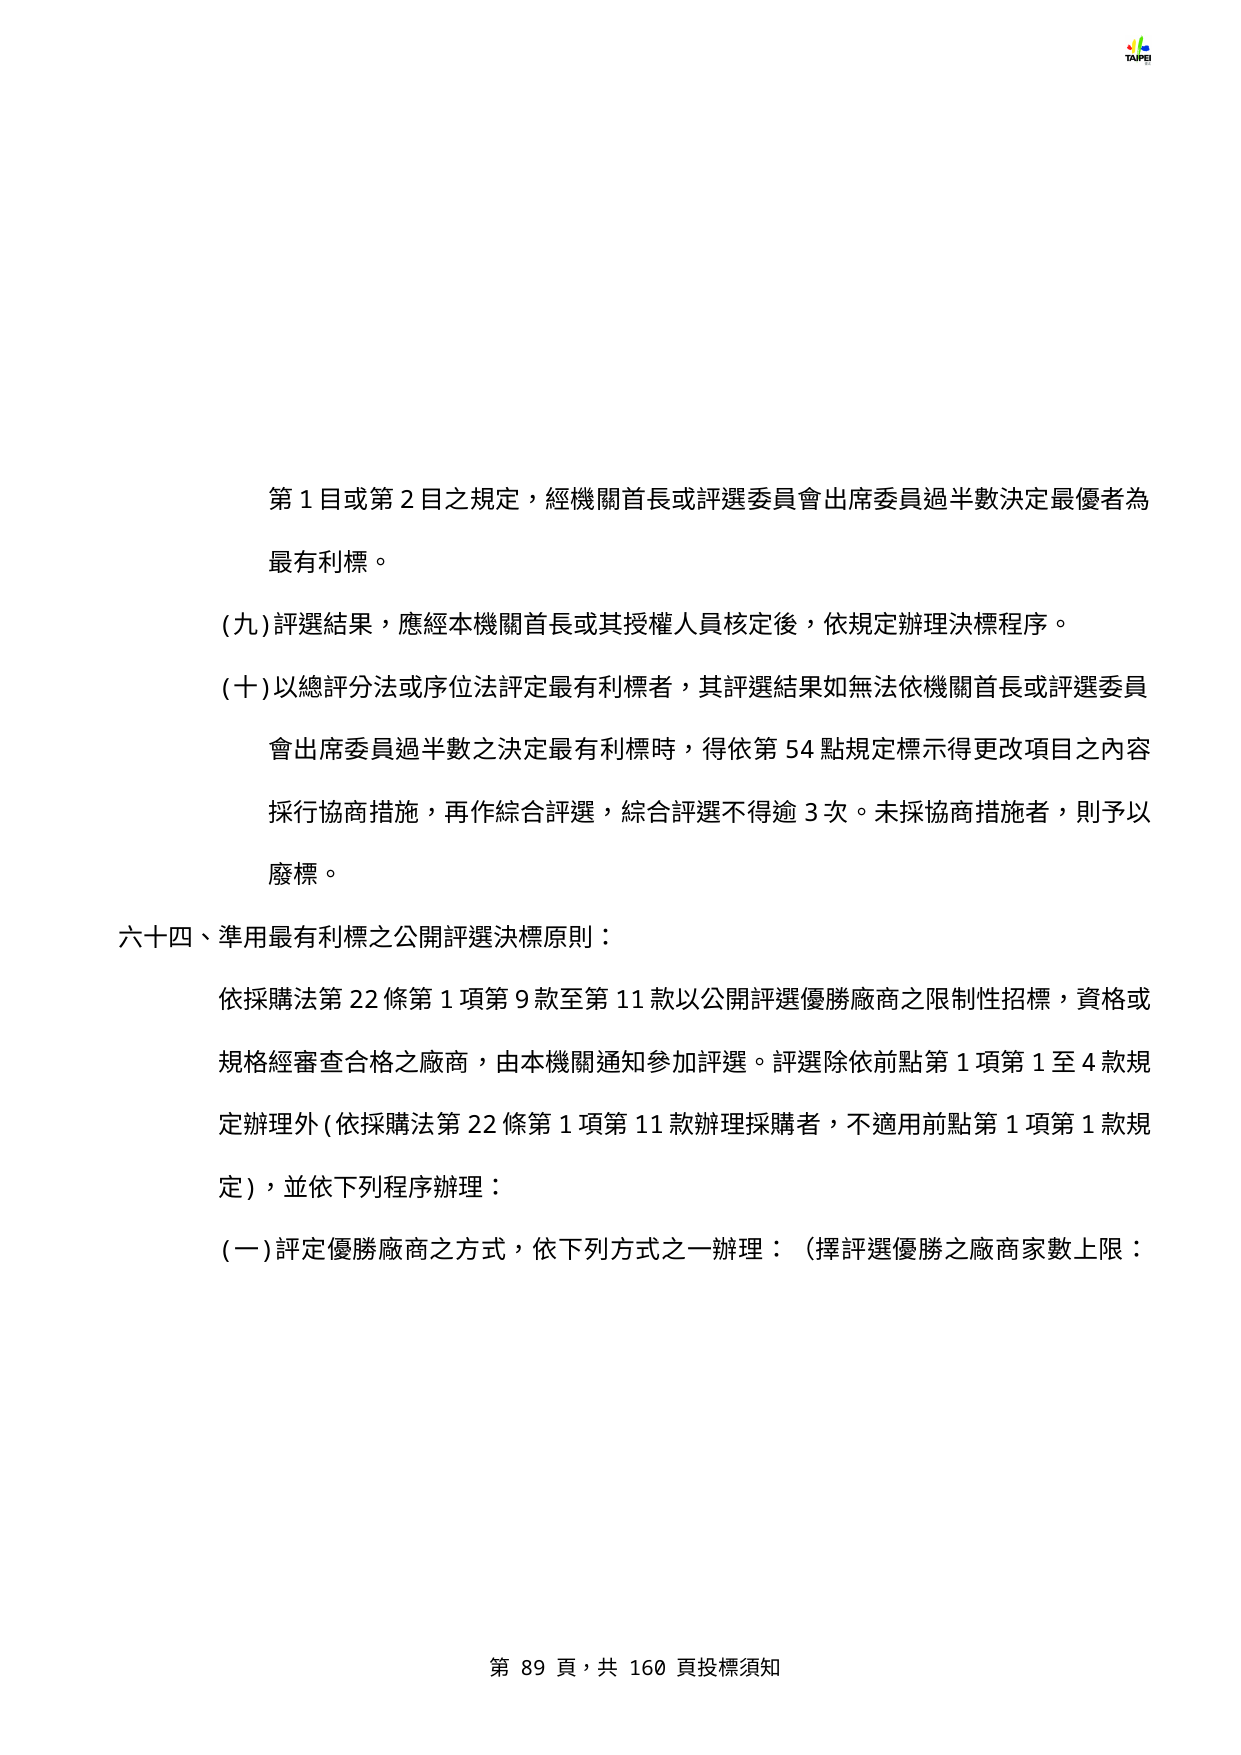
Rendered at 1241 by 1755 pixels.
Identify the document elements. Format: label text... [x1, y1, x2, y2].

text (九)評選結果，應經本機關首長或其授權人員核定後，依規定辦理決標程序。 [218, 581, 1152, 643]
text (一)評定優勝廠商之方式，依下列方式之一辦理：（擇評選優勝之廠商家數上限： [218, 1206, 1152, 1268]
text (十)以總評分法或序位法評定最有利標者，其評選結果如無法依機關首長或評選委員會出席委員過半數之決定最有利標時，得依第54點規定標示得更改項目之內容採行協商措施，再作綜合評選，綜合評選不得逾3次。未採協商措施者，則予以廢標。 [218, 643, 1152, 893]
text 依採購法第22條第1項第9款至第11款以公開評選優勝廠商之限制性招標，資格或規格經審查合格之廠商，由本機關通知參加評選。評選除依前點第1項第1至4款規定辦理外(依採購法第22條第1項第11款辦理採購者，不適用前點第1項第1款規定)，並依下列程序辦理： [218, 956, 1152, 1206]
text 六十四、準用最有利標之公開評選決標原則： [118, 893, 1152, 956]
text 第1目或第2目之規定，經機關首長或評選委員會出席委員過半數決定最優者為最有利標。 [218, 456, 1152, 581]
